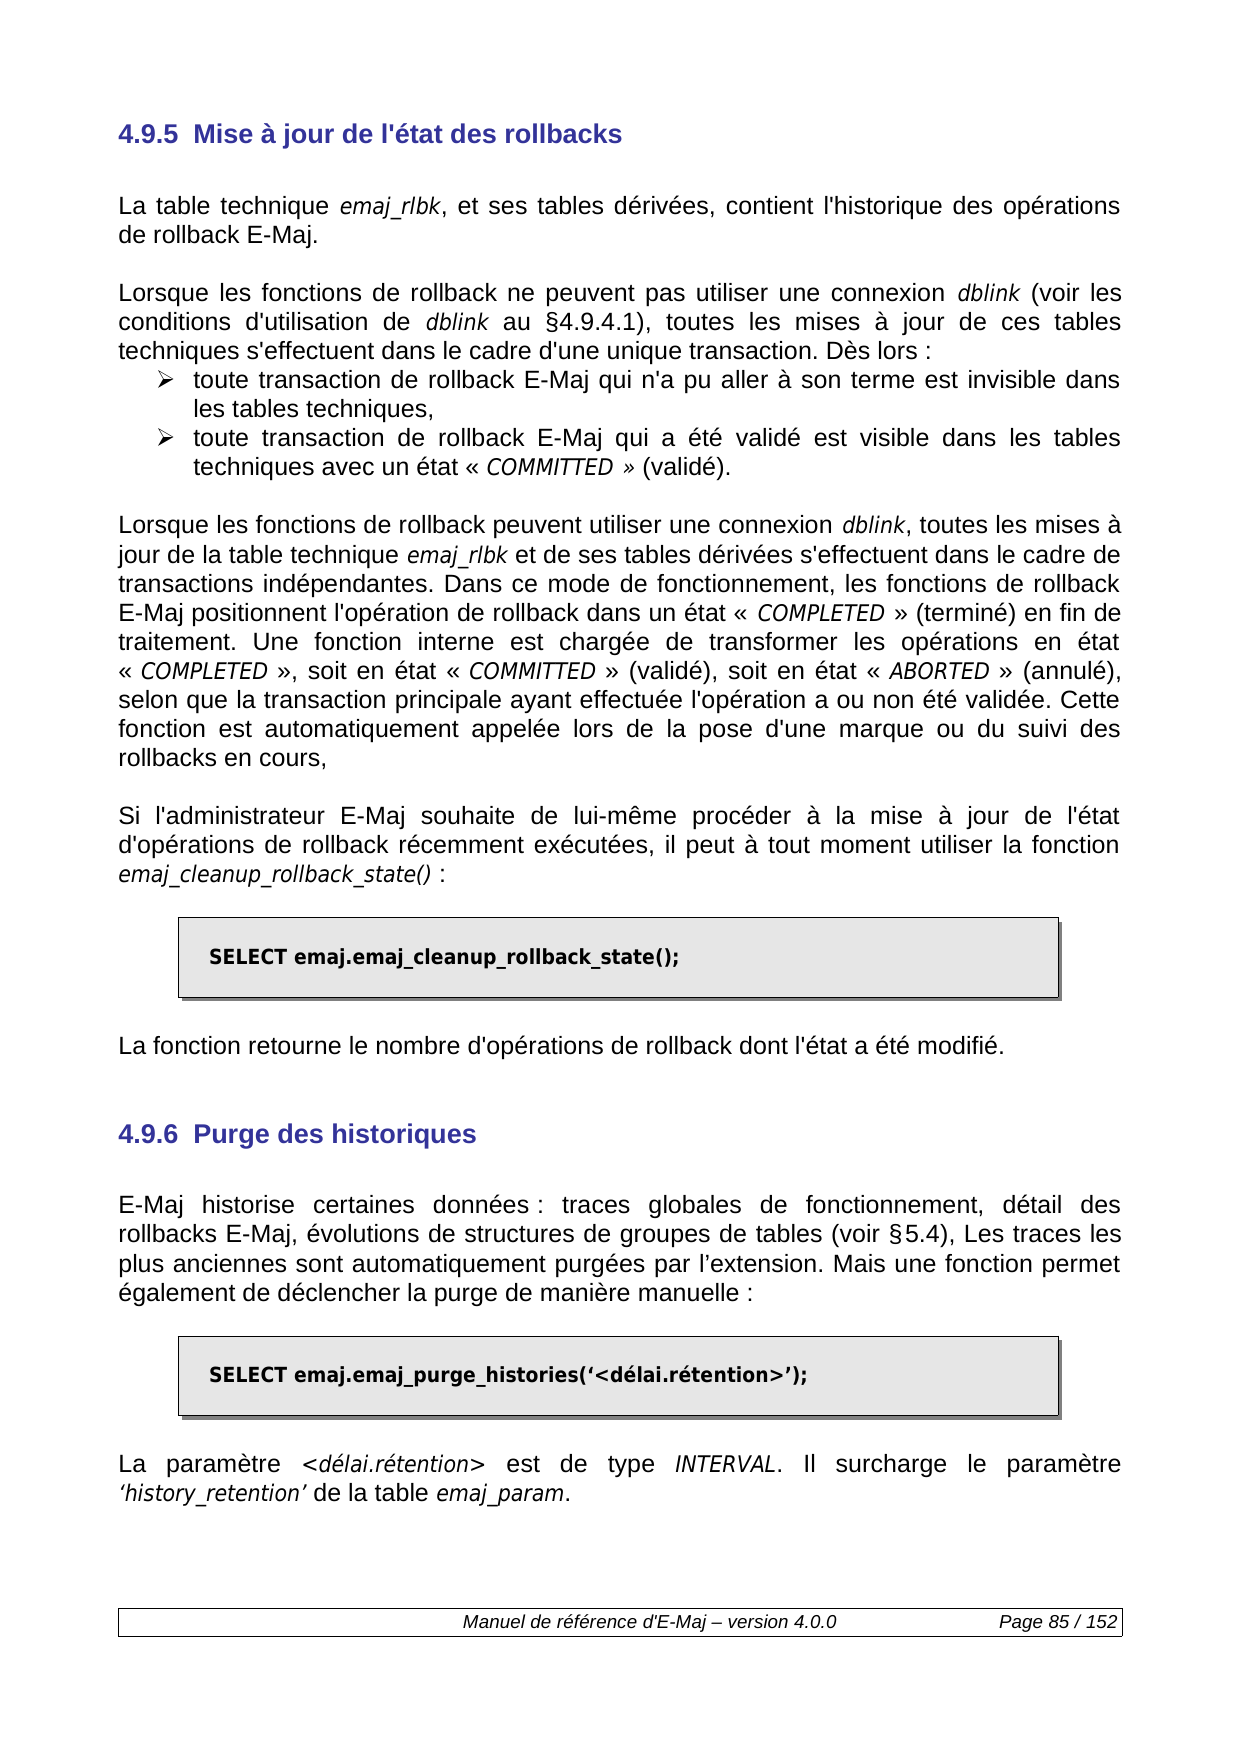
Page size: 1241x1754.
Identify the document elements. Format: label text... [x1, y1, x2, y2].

text SELECT emaj.emaj_purge_histories(‘<délai.rétention>’); [179, 1360, 1058, 1384]
text La table technique emaj_rlbk, et ses tables dérivées, contient l'historique des opérations de rollback E-Maj. [118, 191, 1122, 249]
list toute transaction de rollback E-Maj qui a été validé est visible dans les tables techniques avec un état « COMMITTED » (validé). [156, 423, 1122, 481]
subtitle Purge des historiques [118, 1118, 1122, 1149]
text E-Maj historise certaines données : traces globales de fonctionnement, détail des rollbacks E-Maj, évolutions de structures de groupes de tables (voir §5.4), Les traces les plus anciennes sont automatiquement purgées par l’extension. Mais une fonction permet également de déclencher la purge de manière manuelle : [118, 1190, 1122, 1307]
subtitle Mise à jour de l'état des rollbacks [118, 118, 1122, 149]
list toute transaction de rollback E-Maj qui n'a pu aller à son terme est invisible dans les tables techniques, [156, 365, 1122, 423]
text Lorsque les fonctions de rollback peuvent utiliser une connexion dblink, toutes les mises à jour de la table technique emaj_rlbk et de ses tables dérivées s'effectuent dans le cadre de transactions indépendantes. Dans ce mode de fonctionnement, les fonctions de rollback E-Maj positionnent l'opération de rollback dans un état « COMPLETED » (terminé) en fin de traitement. Une fonction interne est chargée de transformer les opérations en état « COMPLETED », soit en état « COMMITTED » (validé), soit en état « ABORTED » (annulé), selon que la transaction principale ayant effectuée l'opération a ou non été validée. Cette fonction est automatiquement appelée lors de la pose d'une marque ou du suivi des rollbacks en cours, [118, 510, 1122, 772]
text La paramètre <délai.rétention> est de type INTERVAL. Il surcharge le paramètre ‘history_retention’ de la table emaj_param. [118, 1449, 1122, 1507]
text La fonction retourne le nombre d'opérations de rollback dont l'état a été modifié. [118, 1031, 1122, 1059]
text Lorsque les fonctions de rollback ne peuvent pas utiliser une connexion dblink (voir les conditions d'utilisation de dblink au §4.9.4.1), toutes les mises à jour de ces tables techniques s'effectuent dans le cadre d'une unique transaction. Dès lors : [118, 278, 1122, 365]
text SELECT emaj.emaj_cleanup_rollback_state(); [179, 942, 1058, 966]
text Si l'administrateur E-Maj souhaite de lui-même procéder à la mise à jour de l'état d'opérations de rollback récemment exécutées, il peut à tout moment utiliser la fonction emaj_cleanup_rollback_state() : [118, 801, 1122, 888]
